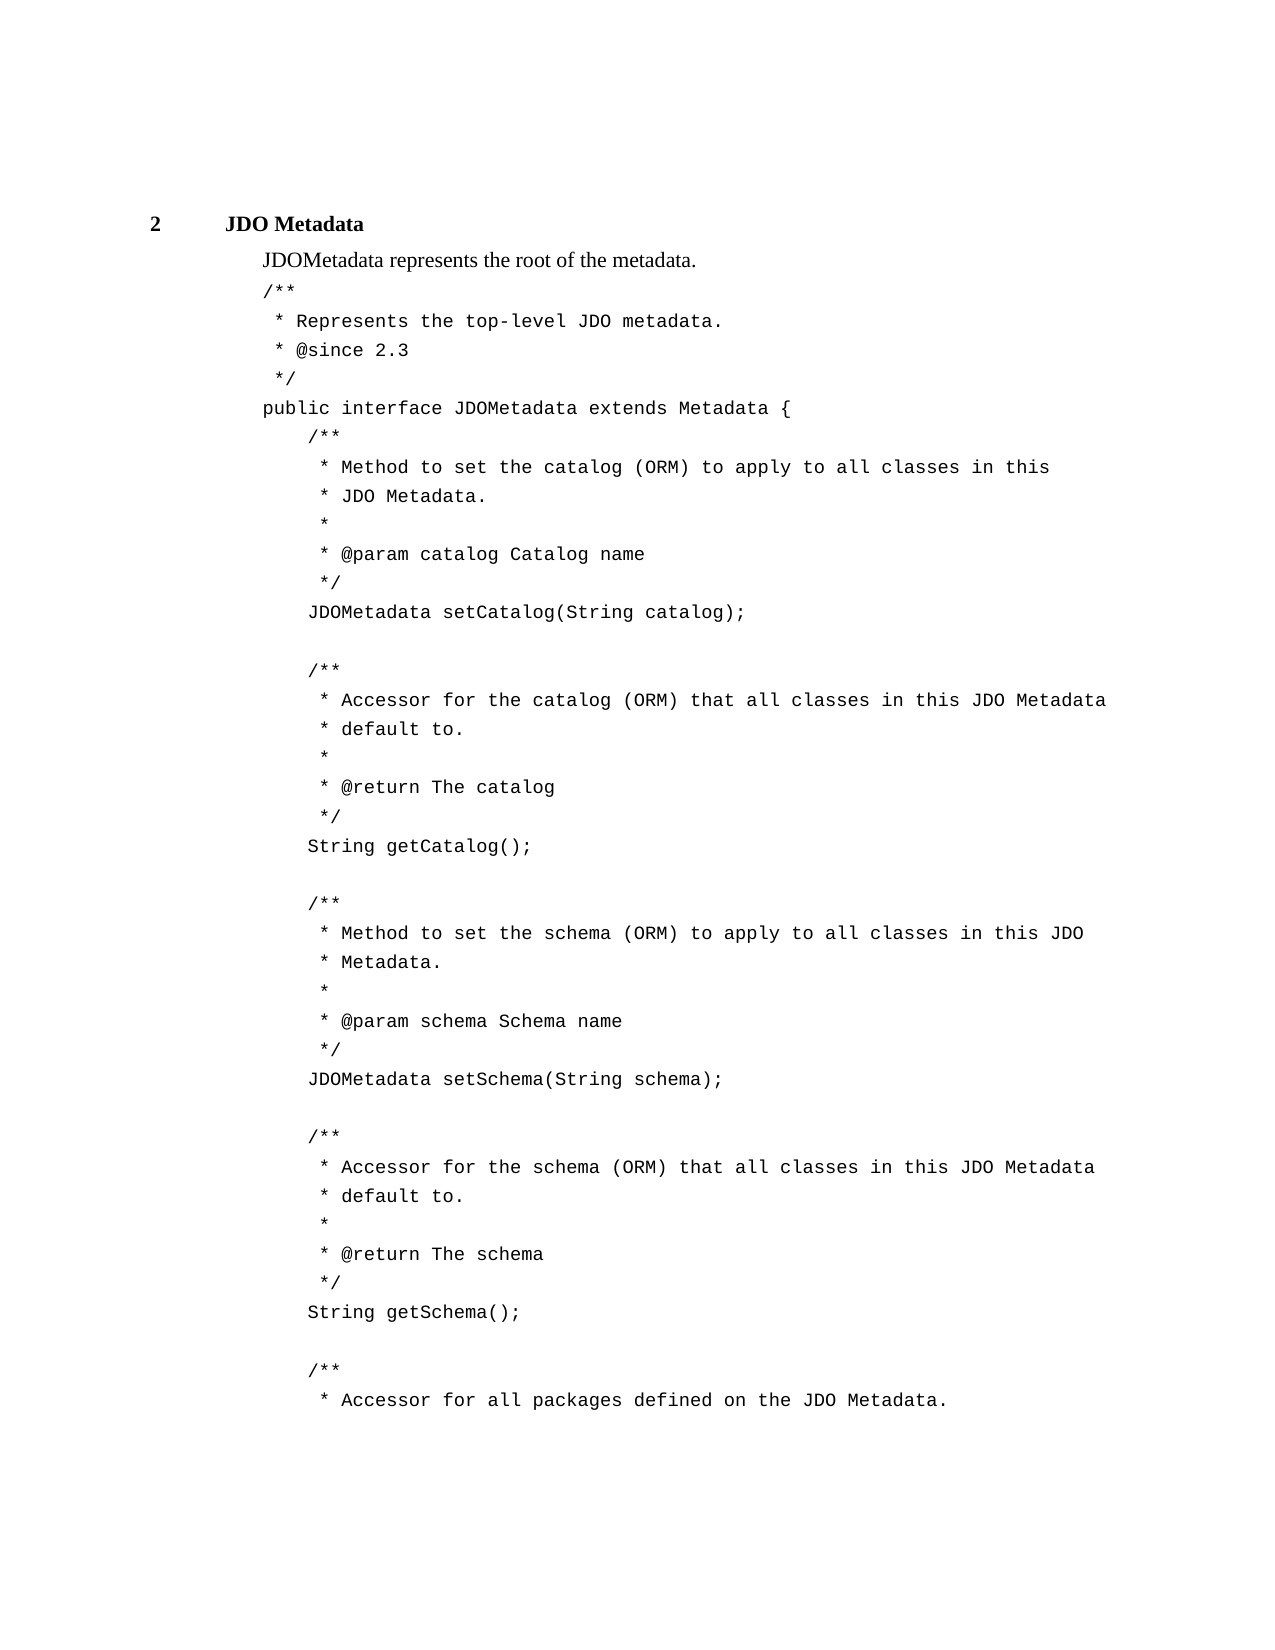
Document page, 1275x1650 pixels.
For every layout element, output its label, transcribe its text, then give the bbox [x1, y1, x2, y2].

text * @param catalog Catalog name [262, 543, 1125, 566]
text /** [262, 1127, 1125, 1149]
text JDOMetadata setSchema(String schema); [262, 1068, 1125, 1091]
text public interface JDOMetadata extends Metadata { [262, 397, 1125, 420]
text * [262, 1214, 1125, 1237]
text */ [262, 368, 1125, 391]
text * [262, 747, 1125, 770]
text * @since 2.3 [262, 339, 1125, 362]
text * @return The schema [262, 1243, 1125, 1266]
text * default to. [262, 1185, 1125, 1208]
text JDOMetadata represents the root of the metadata. [262, 246, 1125, 272]
text * default to. [262, 718, 1125, 741]
text */ [262, 1039, 1125, 1062]
text * Method to set the catalog (ORM) to apply to all classes in this [262, 456, 1125, 479]
text * Accessor for all packages defined on the JDO Metadata. [262, 1389, 1125, 1412]
text /** [262, 1360, 1125, 1383]
text /** [262, 893, 1125, 916]
text * Represents the top-level JDO metadata. [262, 310, 1125, 333]
text * [262, 514, 1125, 537]
text * Accessor for the catalog (ORM) that all classes in this JDO Metadata [262, 689, 1125, 712]
text */ [262, 806, 1125, 829]
text */ [262, 572, 1125, 595]
text * Method to set the schema (ORM) to apply to all classes in this JDO [262, 922, 1125, 945]
text /** [262, 427, 1125, 449]
text String getSchema(); [262, 1302, 1125, 1324]
text * @param schema Schema name [262, 1010, 1125, 1033]
text * JDO Metadata. [262, 485, 1125, 508]
text String getCatalog(); [262, 835, 1125, 858]
text * Metadata. [262, 952, 1125, 974]
text */ [262, 1272, 1125, 1295]
text JDOMetadata setCatalog(String catalog); [262, 602, 1125, 624]
text * @return The catalog [262, 777, 1125, 799]
text /** [262, 281, 1125, 304]
text /** [262, 660, 1125, 683]
text * [262, 981, 1125, 1004]
subtitle JDO Metadata [150, 210, 1125, 236]
text * Accessor for the schema (ORM) that all classes in this JDO Metadata [262, 1156, 1125, 1179]
